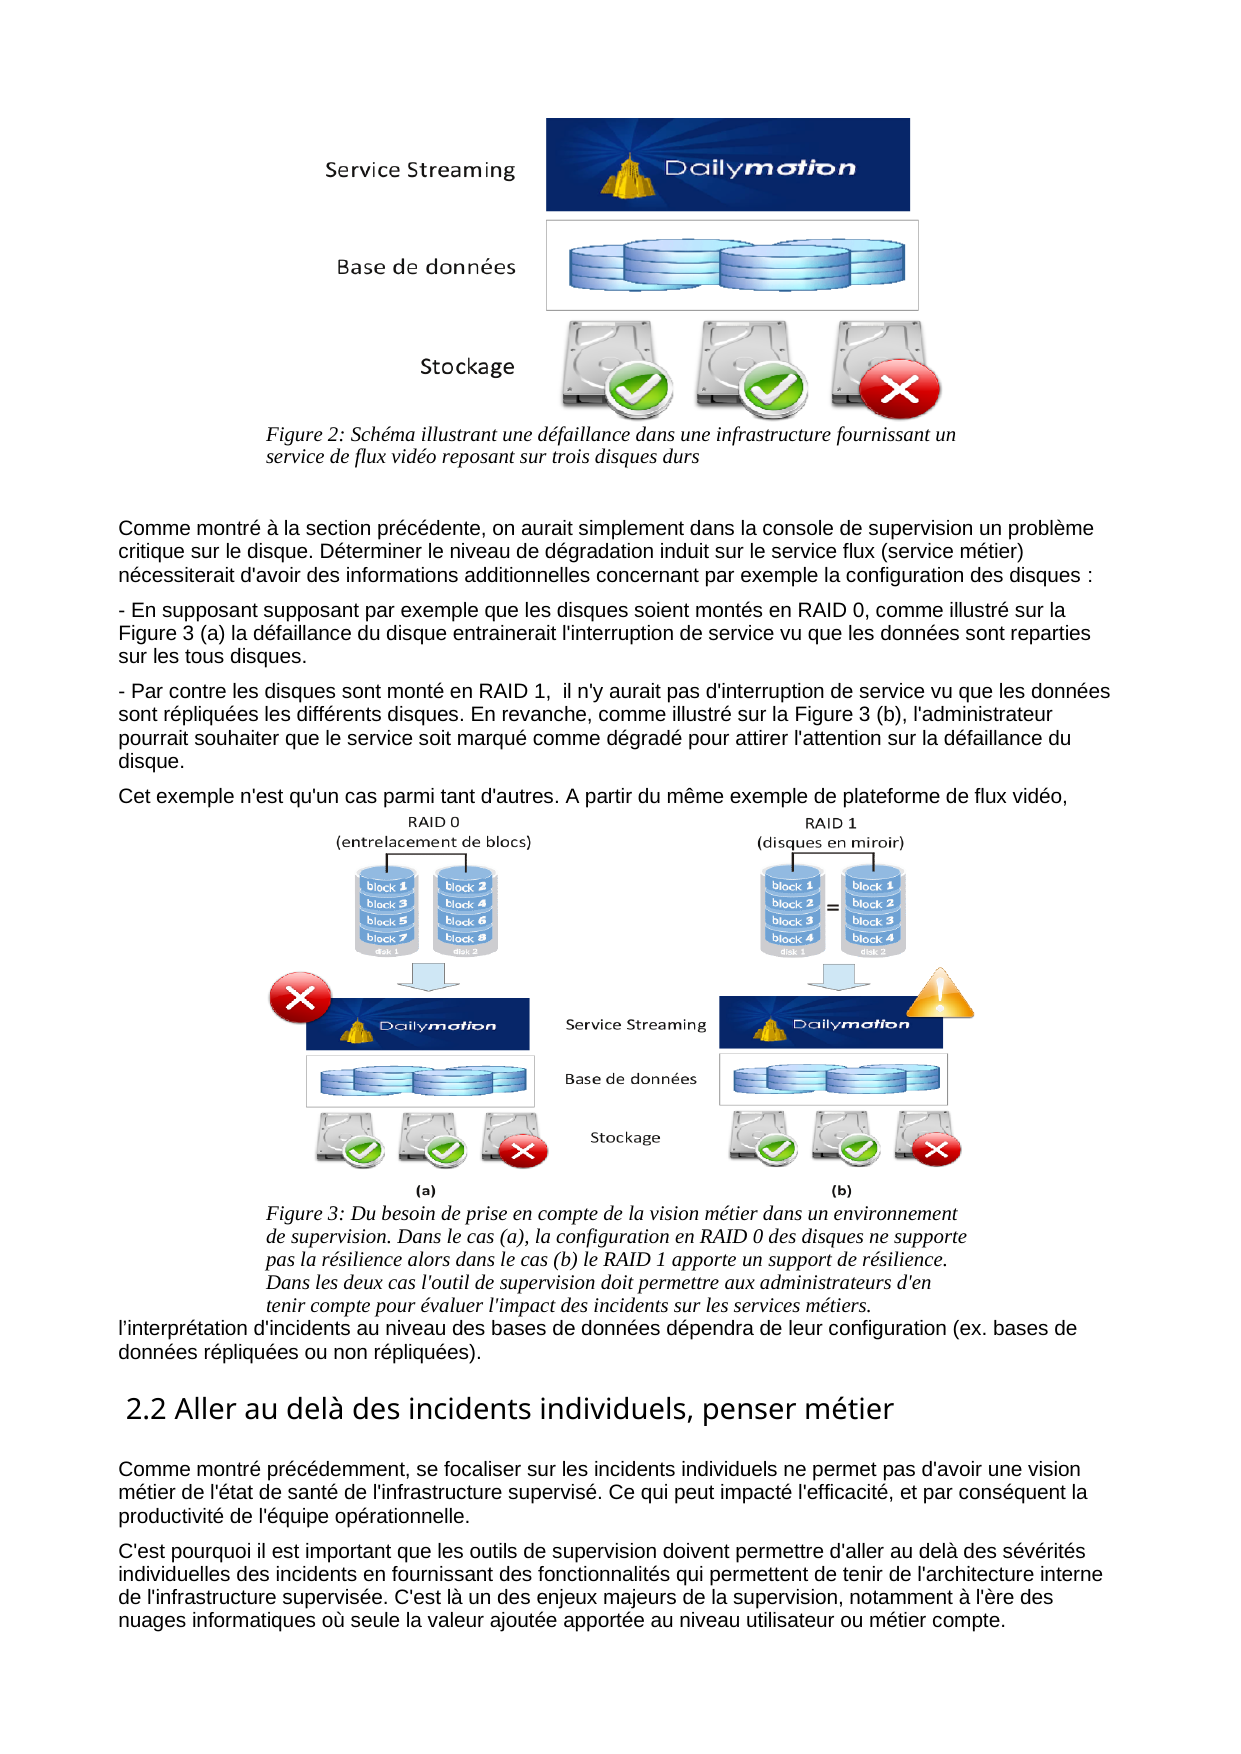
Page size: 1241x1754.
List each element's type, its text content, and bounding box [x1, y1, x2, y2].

text - Par contre les disques sont monté en RAID 1, il n'y aurait pas d'interruption de service vu que les données sont répliquées les différents disques. En revanche, comme illustré sur la Figure 3 (b), l'administrateur pourrait souhaiter que le service soit marqué comme dégradé pour attirer l'attention sur la défaillance du disque. [118, 680, 1122, 773]
text Figure 2: Schéma illustrant une défaillance dans une infrastructure fournissant un service de flux vidéo reposant sur trois disques durs [266, 118, 974, 468]
text Comme montré précédemment, se focaliser sur les incidents individuels ne permet pas d'avoir une vision métier de l'état de santé de l'infrastructure supervisé. Ce qui peut impacté l'efficacité, et par conséquent la productivité de l'équipe opérationnelle. [118, 1458, 1122, 1527]
text - En supposant supposant par exemple que les disques soient montés en RAID 0, comme illustré sur la Figure 3 (a) la défaillance du disque entrainerait l'interruption de service vu que les données sont reparties sur les tous disques. [118, 598, 1122, 668]
picture [296, 118, 944, 423]
text Comme montré à la section précédente, on aurait simplement dans la console de supervision un problème critique sur le disque. Déterminer le niveau de dégradation induit sur le service flux (service métier) nécessiterait d'avoir des informations additionnelles concernant par exemple la configuration des disques : [118, 517, 1122, 587]
picture [265, 809, 975, 1202]
text C'est pourquoi il est important que les outils de supervision doivent permettre d'aller au delà des sévérités individuelles des incidents en fournissant des fonctionnalités qui permettent de tenir de l'architecture interne de l'infrastructure supervisée. C'est là un des enjeux majeurs de la supervision, notamment à l'ère des nuages informatiques où seule la valeur ajoutée apportée au niveau utilisateur ou métier compte. [118, 1539, 1122, 1632]
text Figure 3: Du besoin de prise en compte de la vision métier dans un environnement de supervision. Dans le cas (a), la configuration en RAID 0 des disques ne supporte pas la résilience alors dans le cas (b) le RAID 1 apporte un support de résilience. Dans les deux cas l'outil de supervision doit permettre aux administrateurs d'en tenir compte pour évaluer l'impact des incidents sur les services métiers. [266, 1202, 974, 1317]
subtitle Aller au delà des incidents individuels, penser métier [118, 1388, 1122, 1428]
text Cet exemple n'est qu'un cas parmi tant d'autres. A partir du même exemple de plateforme de flux vidéo, l’interprétation d'incidents au niveau des bases de données dépendra de leur configuration (ex. bases de données répliquées ou non répliquées). [118, 784, 1122, 1363]
